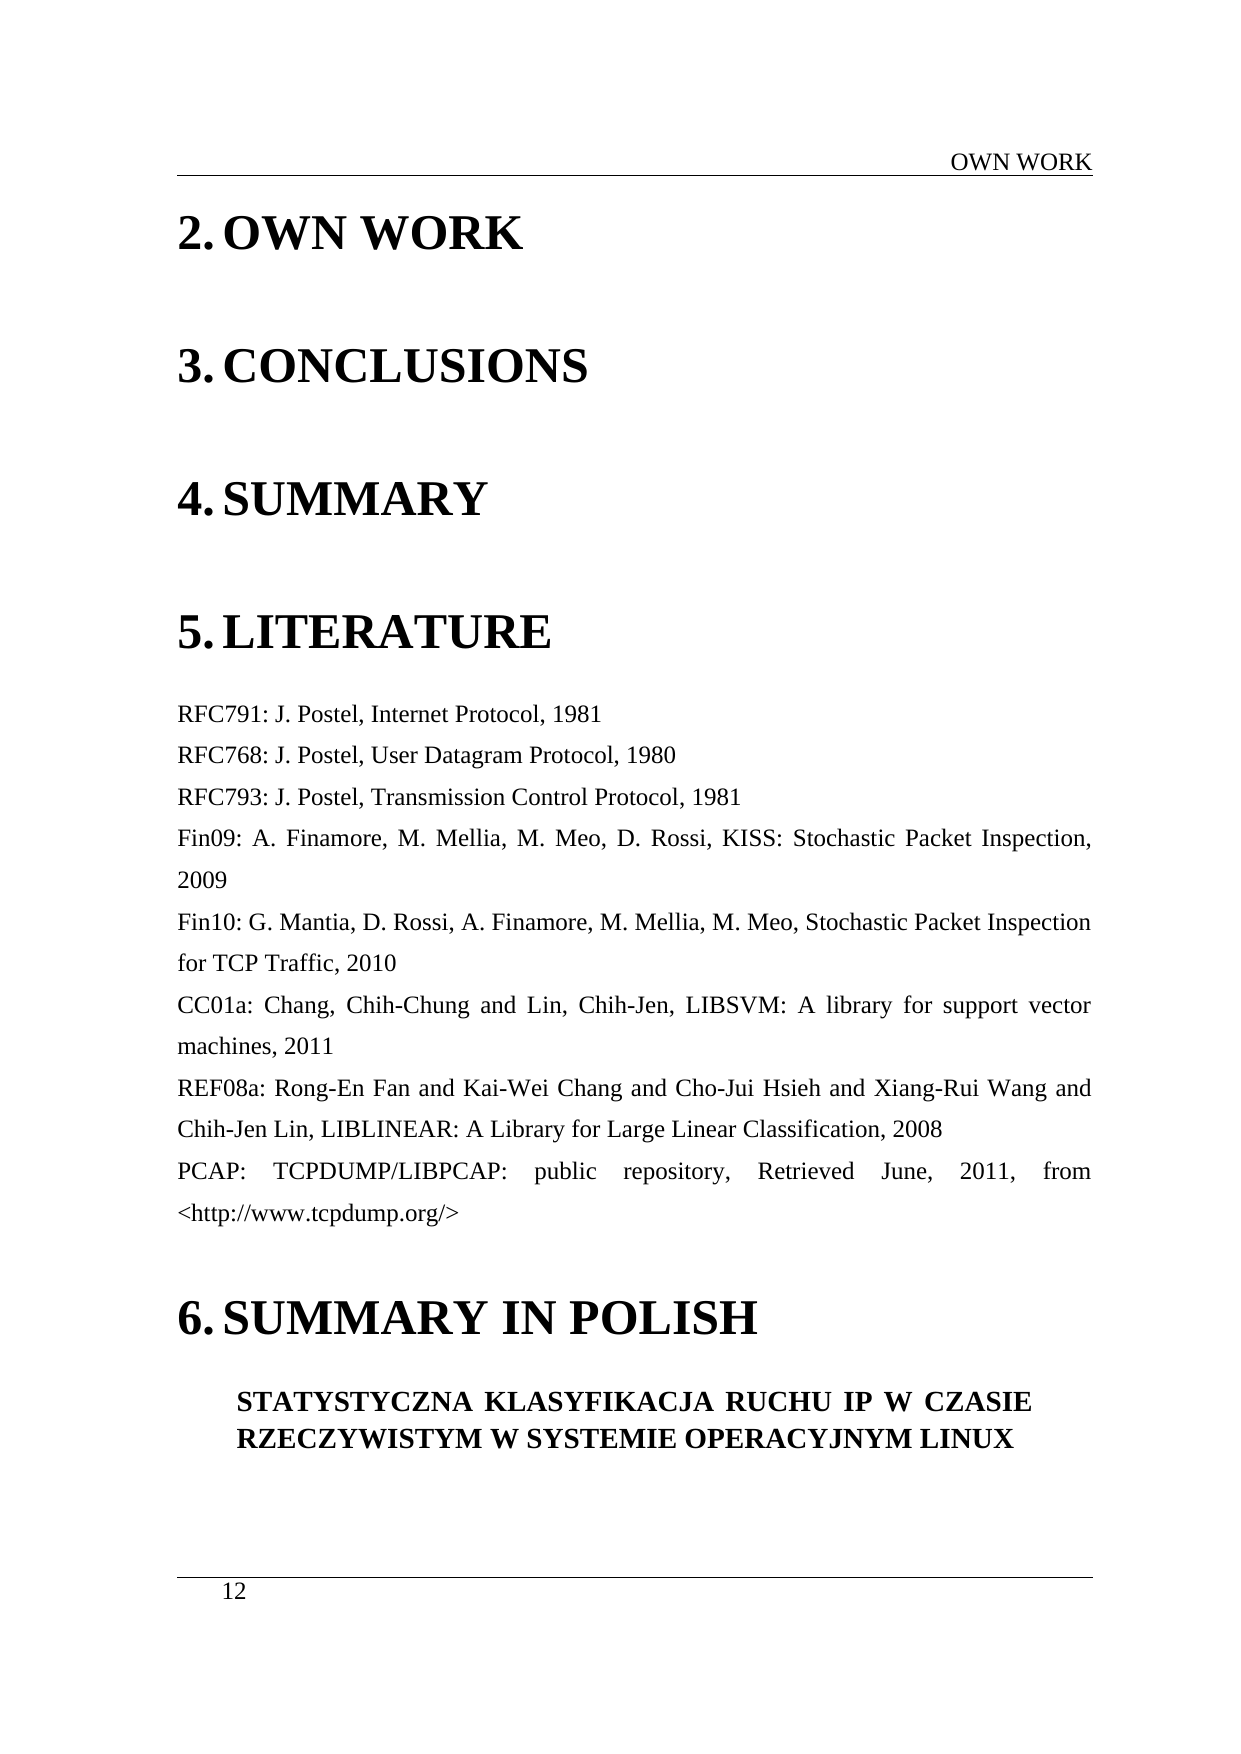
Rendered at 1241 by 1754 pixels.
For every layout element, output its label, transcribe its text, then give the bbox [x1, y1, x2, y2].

text PCAP: TCPDUMP/LIBPCAP: public repository, Retrieved June, 2011, from <http://www.tcpdump.org/> [177, 1157, 1093, 1226]
subtitle OWN WORK [177, 205, 1093, 260]
text CC01a: Chang, Chih-Chung and Lin, Chih-Jen, LIBSVM: A library for support vector machines, 2011 [177, 991, 1093, 1060]
text REF08a: Rong-En Fan and Kai-Wei Chang and Cho-Jui Hsieh and Xiang-Rui Wang and Chih-Jen Lin, LIBLINEAR: A Library for Large Linear Classification, 2008 [177, 1074, 1093, 1143]
text STATYSTYCZNA KLASYFIKACJA RUCHU IP W CZASIE RZECZYWISTYM W SYSTEMIE OPERACYJNYM LINUX [236, 1386, 1033, 1455]
text RFC791: J. Postel, Internet Protocol, 1981 [177, 700, 1093, 728]
subtitle LITERATURE [177, 604, 1093, 660]
text Fin10: G. Mantia, D. Rossi, A. Finamore, M. Mellia, M. Meo, Stochastic Packet Inspection for TCP Traffic, 2010 [177, 908, 1093, 977]
text Fin09: A. Finamore, M. Mellia, M. Meo, D. Rossi, KISS: Stochastic Packet Inspection, 2009 [177, 824, 1093, 894]
subtitle SUMMARY [177, 471, 1093, 527]
subtitle SUMMARY IN POLISH [177, 1290, 1093, 1346]
text RFC768: J. Postel, User Datagram Protocol, 1980 [177, 741, 1093, 769]
subtitle CONCLUSIONS [177, 338, 1093, 393]
text RFC793: J. Postel, Transmission Control Protocol, 1981 [177, 783, 1093, 811]
